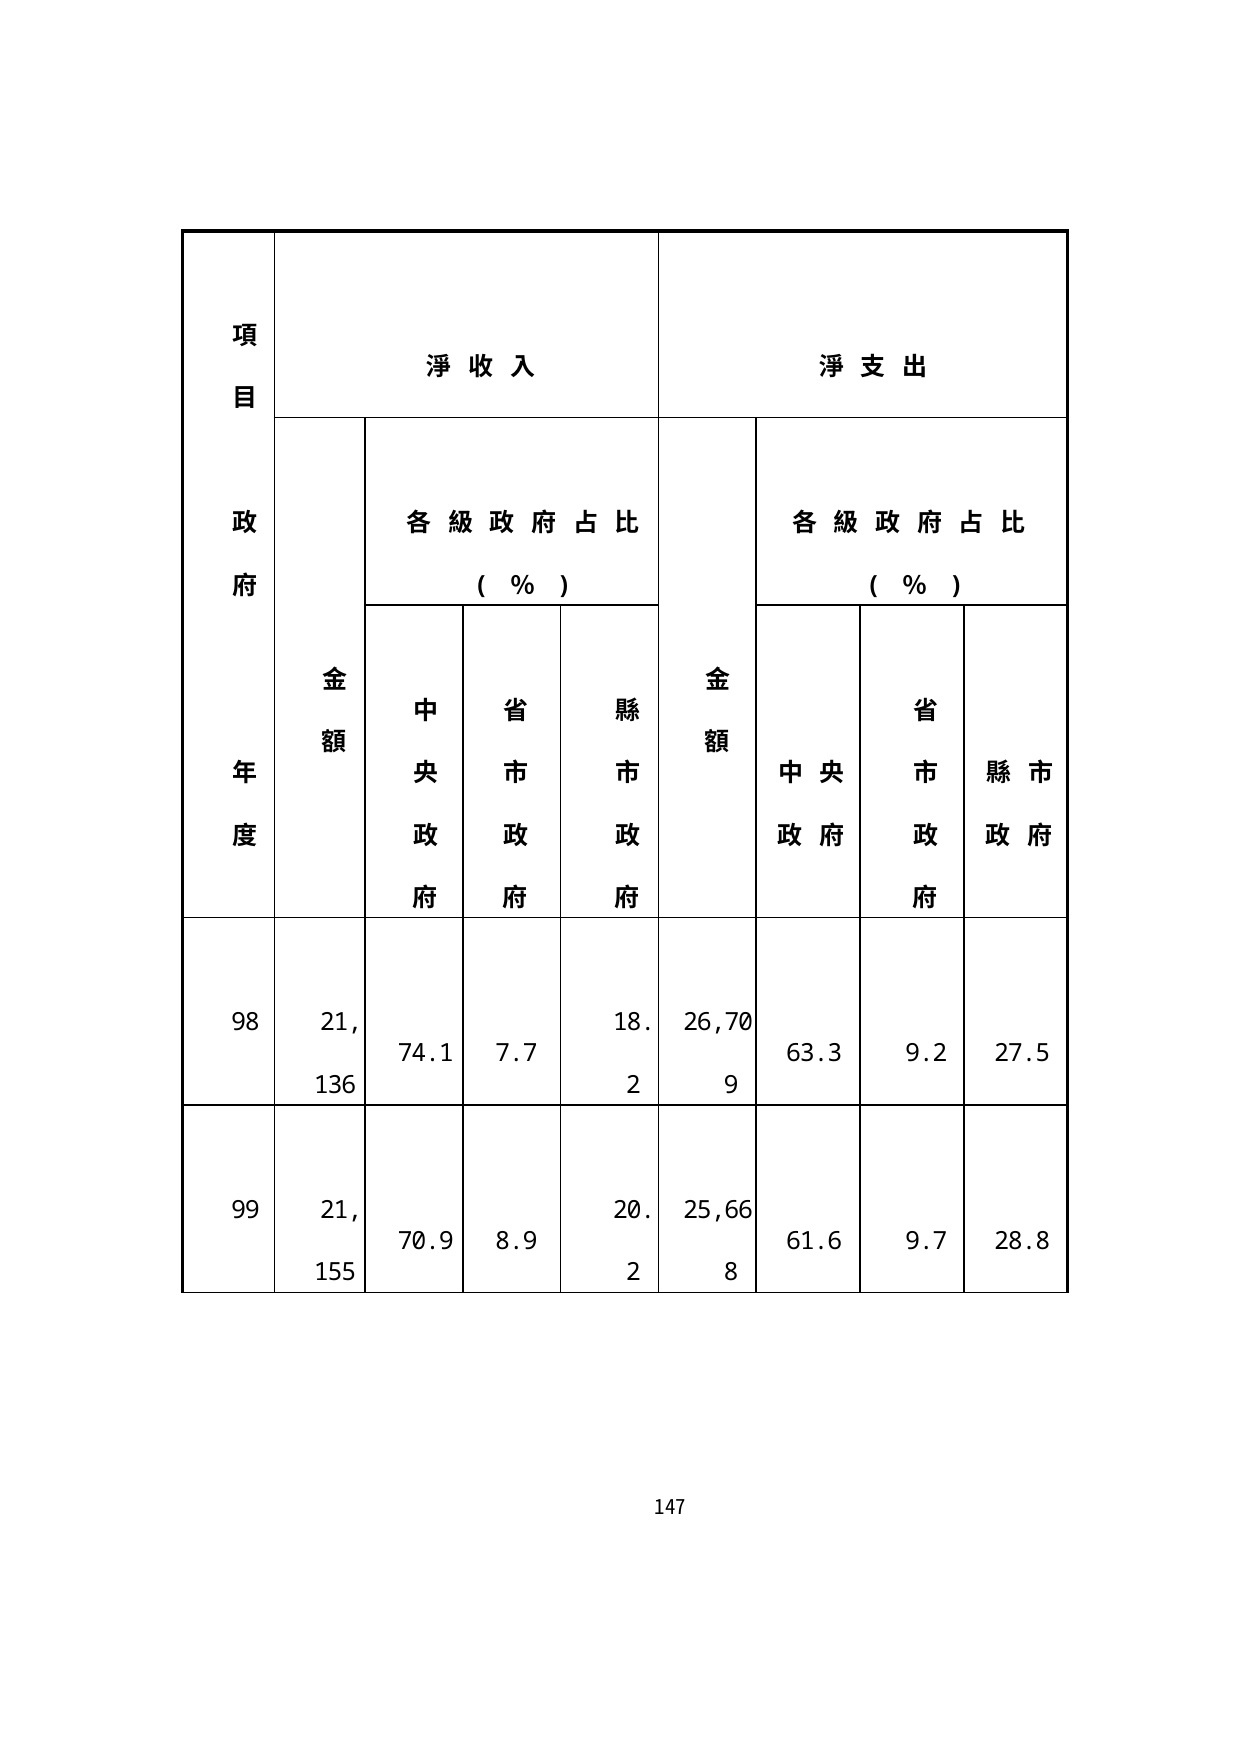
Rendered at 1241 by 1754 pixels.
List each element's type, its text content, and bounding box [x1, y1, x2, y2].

table_cell 各級政府占比(％) [757, 418, 1066, 604]
table_cell 28.8 [965, 1106, 1066, 1292]
table_cell 7.7 [464, 918, 560, 1104]
table_cell 省市政府 [464, 606, 560, 917]
table_cell 63.3 [757, 918, 859, 1104]
table_cell 各級政府占比 (％) [366, 418, 658, 604]
table_cell 99 [184, 1106, 274, 1292]
table_cell 年度 [184, 604, 274, 917]
table_cell 金額 [275, 418, 364, 917]
table_cell 74.1 [366, 918, 462, 1104]
table_cell 25,668 [659, 1106, 755, 1292]
table_cell 20.2 [561, 1106, 658, 1292]
table_cell 8.9 [464, 1106, 560, 1292]
table_cell 縣市政府 [965, 606, 1066, 917]
table_cell 金額 [659, 418, 755, 917]
table_header 淨收入 [275, 233, 658, 417]
table_cell 61.6 [757, 1106, 859, 1292]
table_cell 98 [184, 918, 274, 1104]
table_cell 21,155 [275, 1106, 364, 1292]
table_cell 70.9 [366, 1106, 462, 1292]
table_header 項目 [184, 233, 274, 417]
table_cell 18.2 [561, 918, 658, 1104]
table_cell 27.5 [965, 918, 1066, 1104]
table_cell 9.2 [861, 918, 963, 1104]
table_cell 縣市政府 [561, 606, 658, 917]
table_cell 9.7 [861, 1106, 963, 1292]
table_cell 中央政府 [366, 606, 462, 917]
table_cell 中央政府 [757, 606, 859, 917]
table_cell 省市政府 [861, 606, 963, 917]
table_cell 政府 [184, 417, 274, 604]
table_header 淨支出 [659, 233, 1066, 417]
table_cell 21,136 [275, 918, 364, 1104]
table_cell 26,709 [659, 918, 755, 1104]
